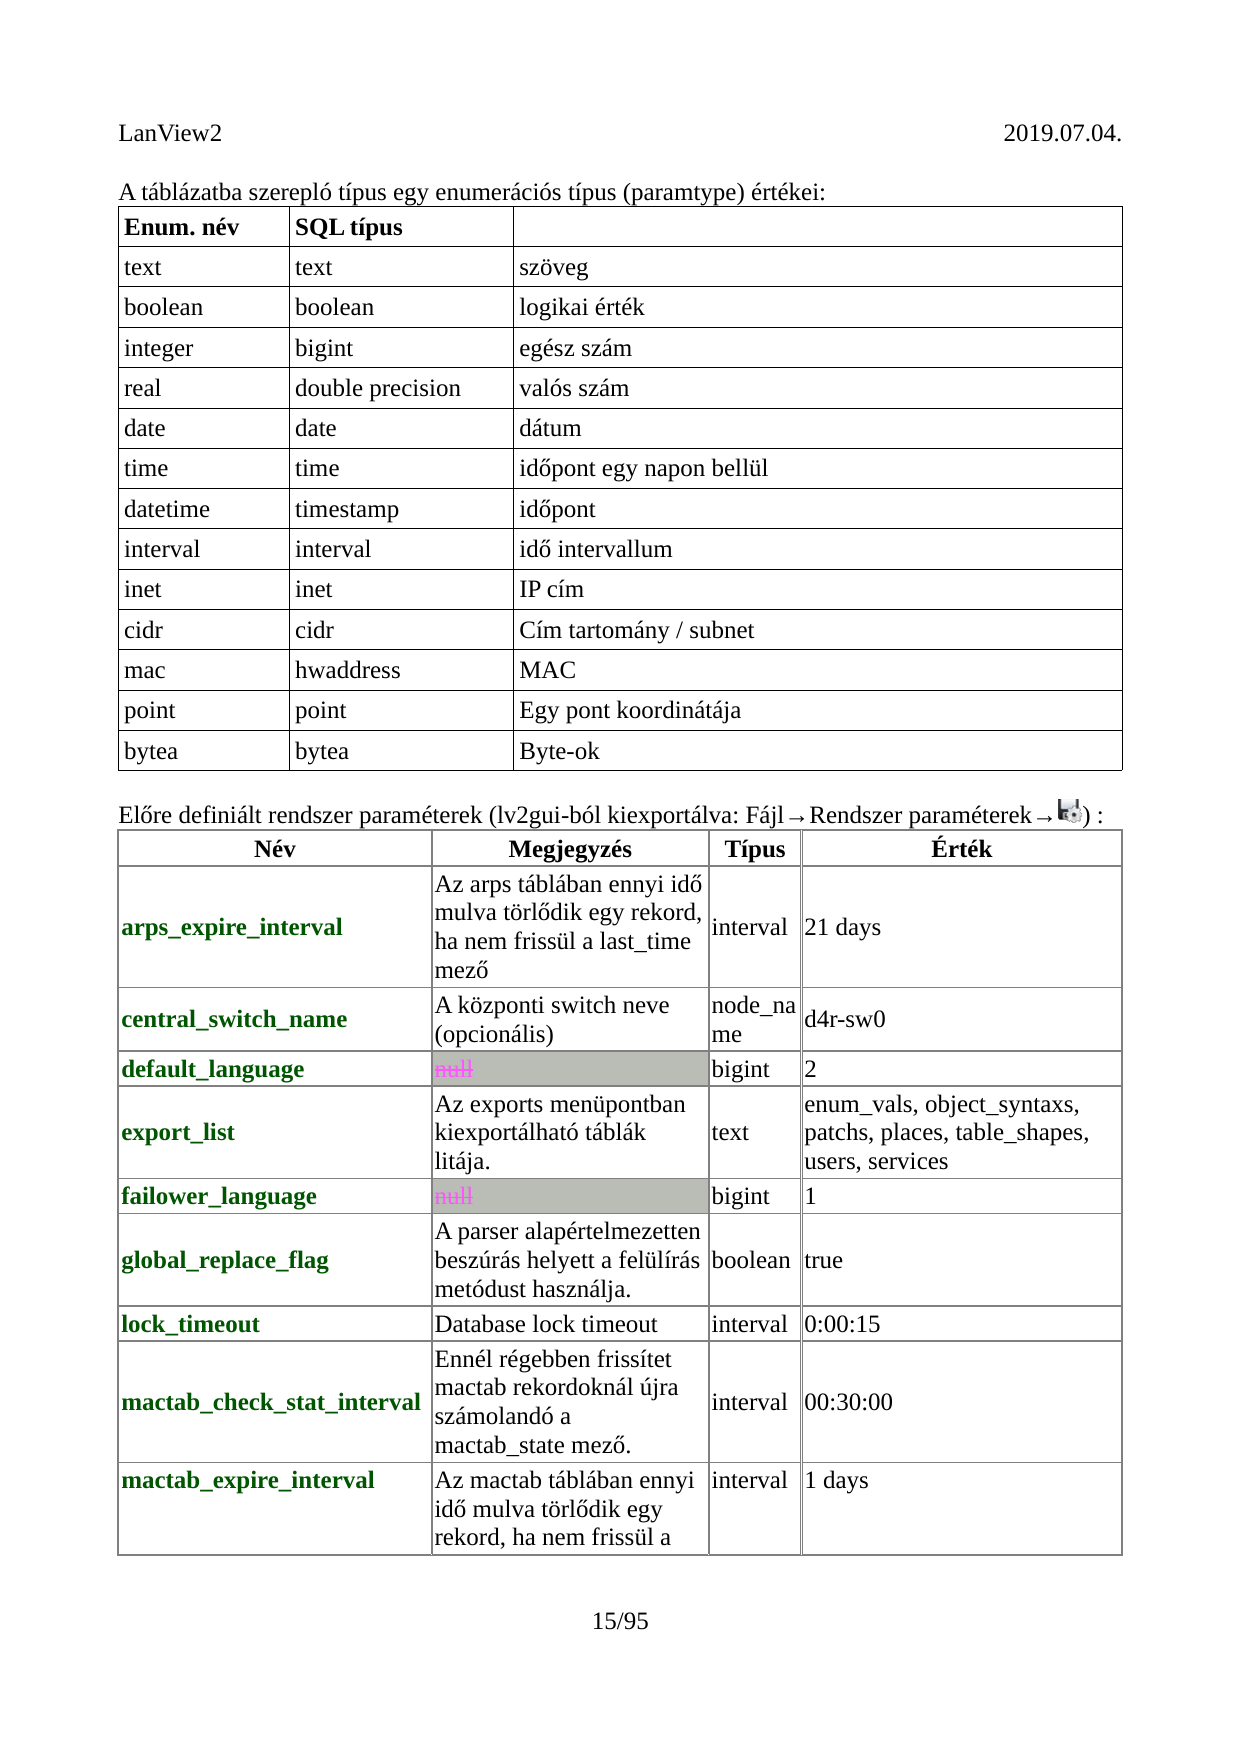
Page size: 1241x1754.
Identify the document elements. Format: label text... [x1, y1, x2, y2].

table_cell boolean [119, 287, 289, 327]
table_cell null [433, 1052, 708, 1085]
table_cell date [119, 409, 289, 448]
table_cell bigint [290, 328, 513, 367]
table_header Név [119, 831, 431, 865]
table_cell real [119, 368, 289, 407]
table_cell Az arps táblában ennyi idő mulva törlődik egy rekord, ha nem frissül a last_time mező [433, 867, 708, 987]
table_header Enum. név [119, 207, 289, 246]
table_cell mactab_expire_interval [119, 1463, 431, 1554]
table_cell boolean [290, 287, 513, 327]
table_cell 0:00:15 [803, 1307, 1121, 1340]
table_cell point [119, 691, 289, 730]
table_cell IP cím [514, 570, 1122, 609]
table_cell boolean [710, 1214, 800, 1305]
table_cell cidr [119, 610, 289, 649]
table_cell időpont [514, 489, 1122, 528]
table_header Típus [710, 831, 800, 865]
table_header [514, 207, 1122, 246]
table_cell valós szám [514, 368, 1122, 407]
table_cell double precision [290, 368, 513, 407]
table_cell enum_vals, object_syntaxs, patchs, places, table_shapes, users, services [803, 1087, 1121, 1178]
table_cell arps_expire_interval [119, 867, 431, 987]
table_cell Cím tartomány / subnet [514, 610, 1122, 649]
table_cell Ennél régebben frissítet mactab rekordoknál újra számolandó a mactab_state mező. [433, 1342, 708, 1462]
table_cell 00:30:00 [803, 1342, 1121, 1462]
table_cell export_list [119, 1087, 431, 1178]
table_cell bigint [710, 1052, 800, 1085]
table_cell 1 days [803, 1463, 1121, 1554]
table_cell cidr [290, 610, 513, 649]
table_cell global_replace_flag [119, 1214, 431, 1305]
picture [1057, 799, 1083, 824]
table_cell Database lock timeout [433, 1307, 708, 1340]
table_cell interval [710, 1342, 800, 1462]
table_cell timestamp [290, 489, 513, 528]
table_cell point [290, 691, 513, 730]
table_cell A központi switch neve (opcionális) [433, 988, 708, 1050]
table_cell lock_timeout [119, 1307, 431, 1340]
table_cell central_switch_name [119, 988, 431, 1050]
table_cell datetime [119, 489, 289, 528]
table_cell integer [119, 328, 289, 367]
table_cell text [290, 247, 513, 286]
table_cell true [803, 1214, 1121, 1305]
table_cell Az exports menüpontban kiexportálható táblák litája. [433, 1087, 708, 1178]
table_cell Az mactab táblában ennyi idő mulva törlődik egy rekord, ha nem frissül a [433, 1463, 708, 1554]
text A táblázatba szerepló típus egy enumerációs típus (paramtype) értékei: [118, 177, 1122, 206]
table_cell bigint [710, 1179, 800, 1213]
table_cell interval [290, 529, 513, 569]
table_cell text [119, 247, 289, 286]
table_cell MAC [514, 650, 1122, 689]
table_cell bytea [119, 731, 289, 770]
table_header Érték [803, 831, 1121, 865]
table_cell time [290, 449, 513, 488]
table_cell interval [710, 1307, 800, 1340]
table_cell text [710, 1087, 800, 1178]
table_cell 2 [803, 1052, 1121, 1085]
table_header Megjegyzés [433, 831, 708, 865]
table_cell Egy pont koordinátája [514, 691, 1122, 730]
table_cell 1 [803, 1179, 1121, 1213]
table_cell interval [710, 1463, 800, 1554]
table_cell default_language [119, 1052, 431, 1085]
table_cell szöveg [514, 247, 1122, 286]
table_header SQL típus [290, 207, 513, 246]
table_cell logikai érték [514, 287, 1122, 327]
table_cell time [119, 449, 289, 488]
table_cell A parser alapértelmezetten beszúrás helyett a felülírás metódust használja. [433, 1214, 708, 1305]
table_cell hwaddress [290, 650, 513, 689]
table_cell interval [710, 867, 800, 987]
table_cell d4r-sw0 [803, 988, 1121, 1050]
table_cell inet [290, 570, 513, 609]
table_cell inet [119, 570, 289, 609]
text Előre definiált rendszer paraméterek (lv2gui-ból kiexportálva: Fájl→Rendszer paraméterek→) : [118, 799, 1122, 829]
table_cell dátum [514, 409, 1122, 448]
table_cell Byte-ok [514, 731, 1122, 770]
table_cell failower_language [119, 1179, 431, 1213]
table_cell egész szám [514, 328, 1122, 367]
table_cell bytea [290, 731, 513, 770]
table_cell időpont egy napon bellül [514, 449, 1122, 488]
table_cell mac [119, 650, 289, 689]
table_cell 21 days [803, 867, 1121, 987]
table_cell node_name [710, 988, 800, 1050]
table_cell interval [119, 529, 289, 569]
table_cell null [433, 1179, 708, 1213]
table_cell idő intervallum [514, 529, 1122, 569]
table_cell mactab_check_stat_interval [119, 1342, 431, 1462]
table_cell date [290, 409, 513, 448]
